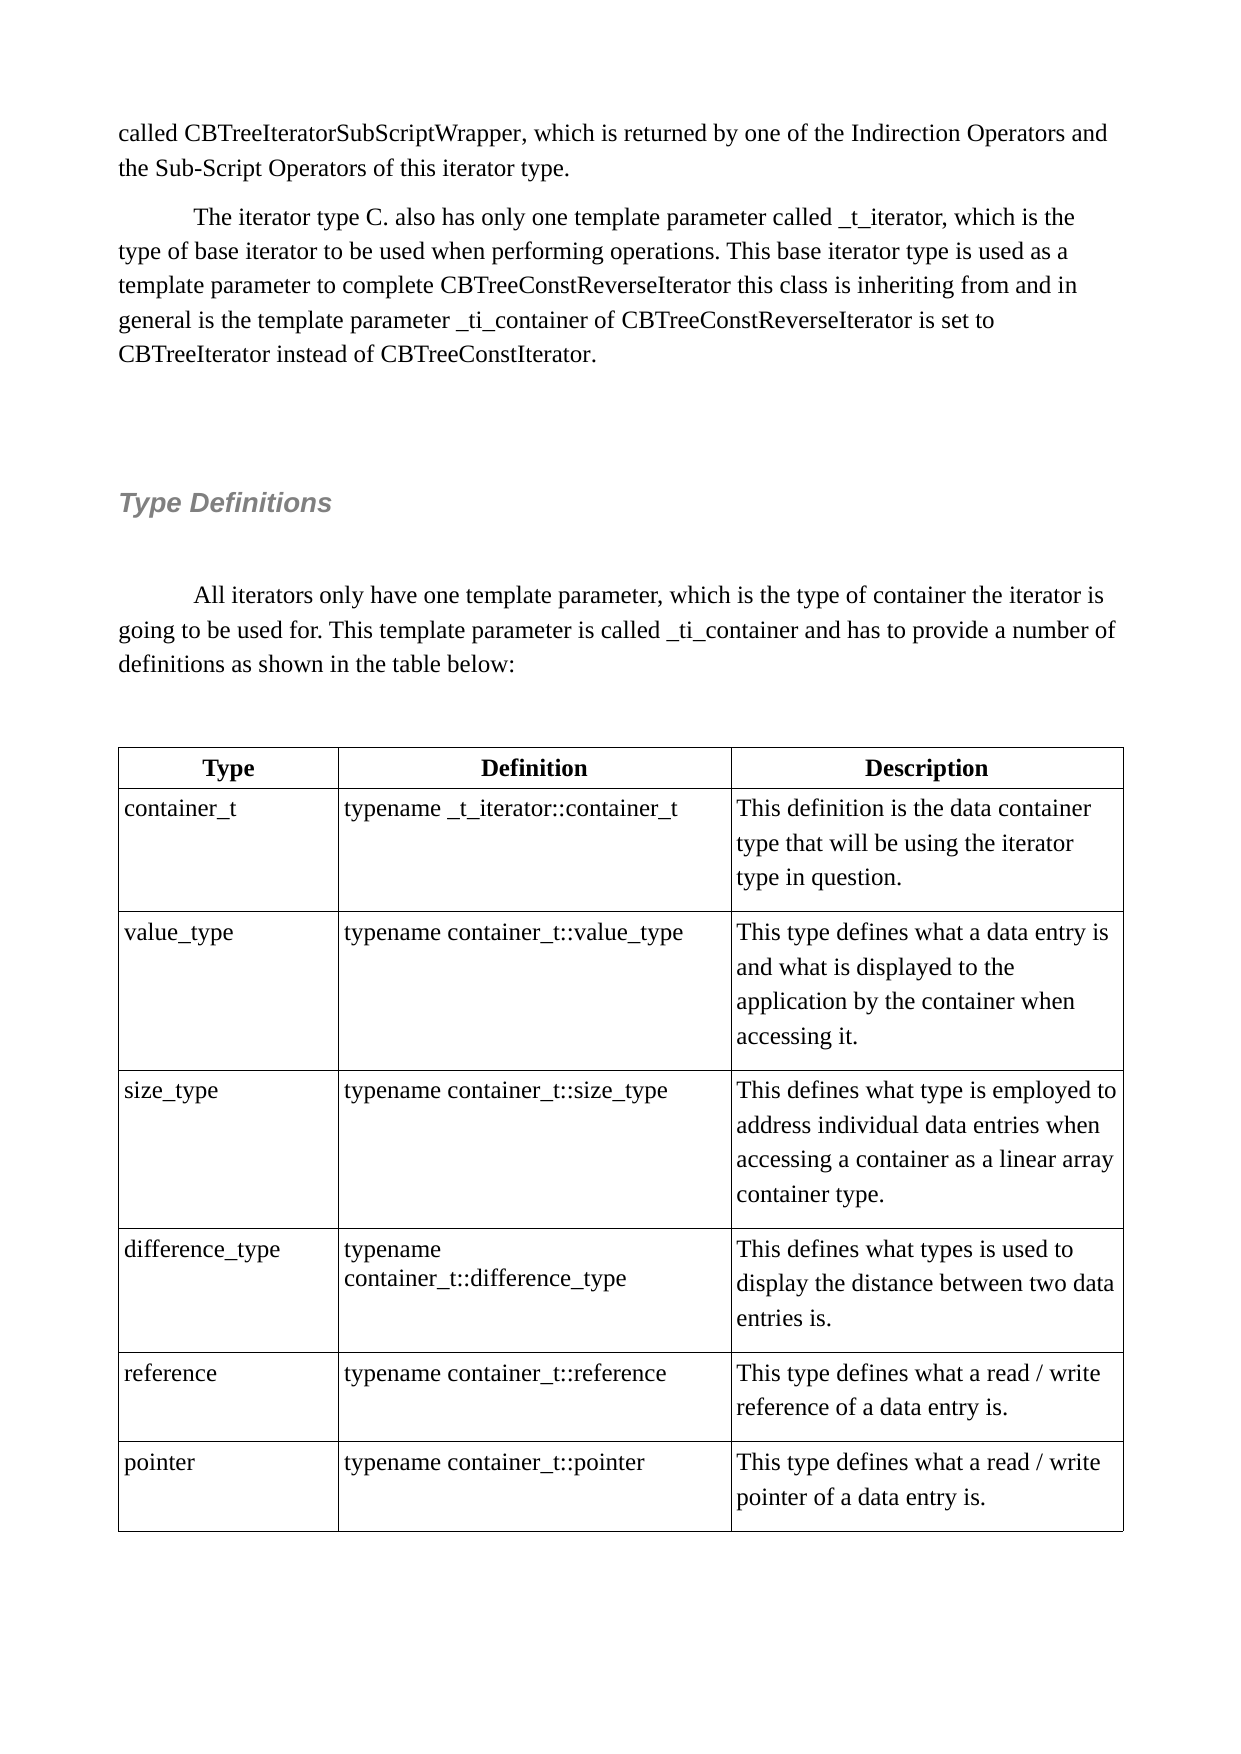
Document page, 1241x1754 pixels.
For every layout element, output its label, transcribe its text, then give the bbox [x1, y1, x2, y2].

table_header Description [732, 748, 1123, 788]
table_cell reference [119, 1353, 338, 1441]
text All iterators only have one template parameter, which is the type of container the iterator is going to be used for. This template parameter is called _ti_container and has to provide a number of definitions as shown in the table below: [118, 580, 1122, 678]
table_header Type [119, 748, 338, 788]
table_cell pointer [119, 1442, 338, 1531]
table_header Definition [339, 748, 731, 788]
subtitle Type Definitions [118, 487, 1122, 519]
table_cell This defines what type is employed to address individual data entries when accessing a container as a linear array container type. [732, 1071, 1123, 1228]
table_cell difference_type [119, 1229, 338, 1352]
table_cell This type defines what a data entry is and what is displayed to the application by the container when accessing it. [732, 912, 1123, 1070]
table_cell container_t [119, 789, 338, 911]
table_cell size_type [119, 1071, 338, 1228]
table_cell typename container_t::value_type [339, 912, 731, 1070]
text The iterator type C. also has only one template parameter called _t_iterator, which is the type of base iterator to be used when performing operations. This base iterator type is used as a template parameter to complete CBTreeConstReverseIterator this class is inheriting from and in general is the template parameter _ti_container of CBTreeConstReverseIterator is set to CBTreeIterator instead of CBTreeConstIterator. [118, 202, 1122, 368]
table_cell typename container_t::difference_type [339, 1229, 731, 1352]
table_cell typename container_t::size_type [339, 1071, 731, 1228]
table_cell This type defines what a read / write reference of a data entry is. [732, 1353, 1123, 1441]
table_cell This definition is the data container type that will be using the iterator type in question. [732, 789, 1123, 911]
table_cell This type defines what a read / write pointer of a data entry is. [732, 1442, 1123, 1531]
table_cell typename _t_iterator::container_t [339, 789, 731, 911]
table_cell typename container_t::reference [339, 1353, 731, 1441]
text called CBTreeIteratorSubScriptWrapper, which is returned by one of the Indirection Operators and the Sub-Script Operators of this iterator type. [118, 118, 1122, 181]
table_cell This defines what types is used to display the distance between two data entries is. [732, 1229, 1123, 1352]
table_cell value_type [119, 912, 338, 1070]
table_cell typename container_t::pointer [339, 1442, 731, 1531]
